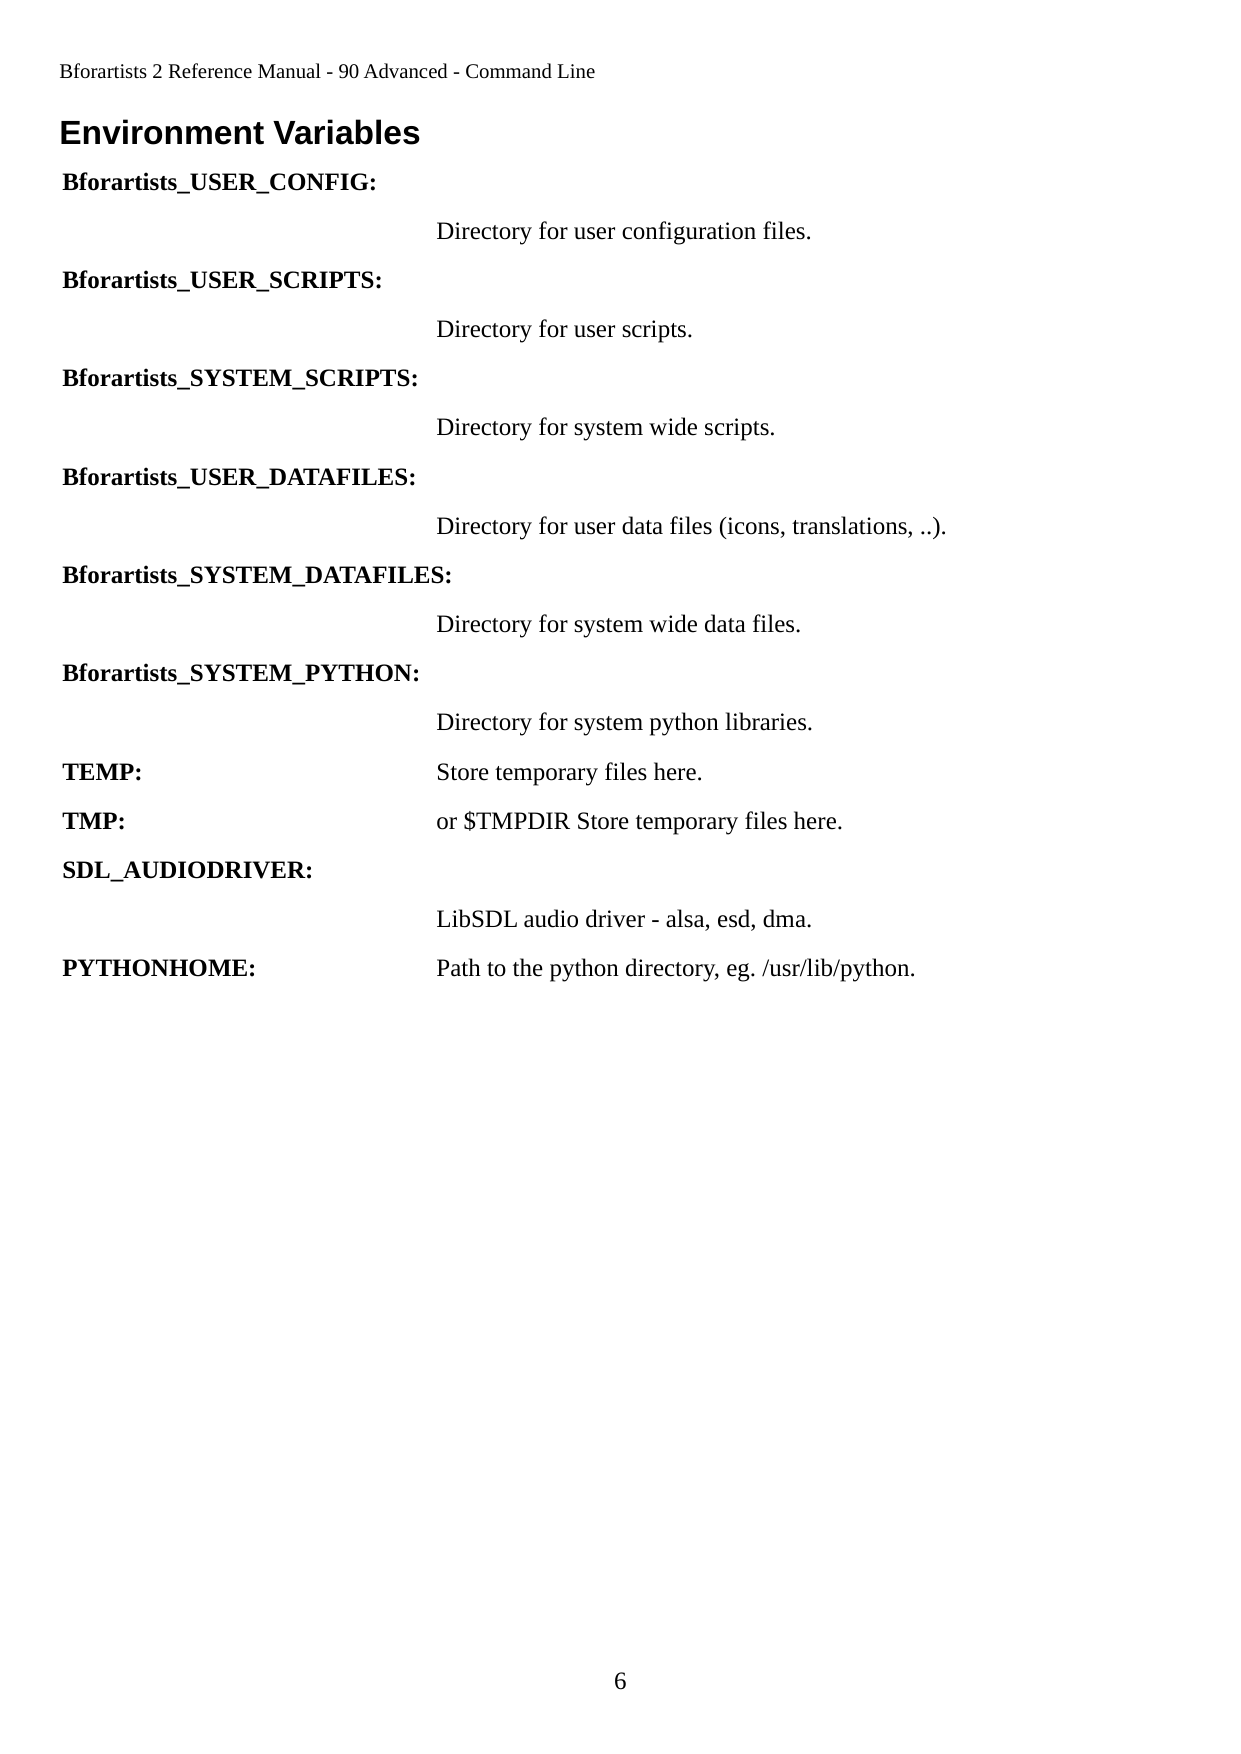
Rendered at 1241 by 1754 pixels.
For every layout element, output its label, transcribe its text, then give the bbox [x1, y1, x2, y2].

table_cell Bforartists_USER_DATAFILES: [59, 459, 1115, 508]
table_cell TEMP: [59, 754, 433, 803]
table_cell [59, 410, 433, 459]
table_cell [59, 705, 433, 754]
table_cell Bforartists_SYSTEM_DATAFILES: [59, 557, 1115, 606]
table_cell [59, 508, 433, 557]
table_cell Directory for user data files (icons, translations, ..). [433, 508, 1115, 557]
table_cell LibSDL audio driver - alsa, esd, dma. [433, 901, 1115, 950]
table_cell [59, 213, 433, 262]
table_cell Bforartists_SYSTEM_PYTHON: [59, 655, 1115, 704]
table_cell Directory for user scripts. [433, 311, 1115, 360]
table_header Bforartists_USER_CONFIG: [59, 164, 1115, 213]
table_cell Bforartists_USER_SCRIPTS: [59, 262, 1115, 311]
table_cell Directory for system wide data files. [433, 606, 1115, 655]
table_cell Directory for system wide scripts. [433, 410, 1115, 459]
table_cell or $TMPDIR Store temporary files here. [433, 803, 1115, 852]
table_cell Store temporary files here. [433, 754, 1115, 803]
table_cell Directory for system python libraries. [433, 705, 1115, 754]
table_cell [59, 901, 433, 950]
table_cell Directory for user configuration files. [433, 213, 1115, 262]
table_cell Path to the python directory, eg. /usr/lib/python. [433, 950, 1115, 999]
table_cell TMP: [59, 803, 433, 852]
subtitle Environment Variables [59, 113, 1181, 151]
table_cell [59, 606, 433, 655]
table_cell PYTHONHOME: [59, 950, 433, 999]
table_cell Bforartists_SYSTEM_SCRIPTS: [59, 360, 1115, 409]
table_cell SDL_AUDIODRIVER: [59, 852, 1115, 901]
table_cell [59, 311, 433, 360]
